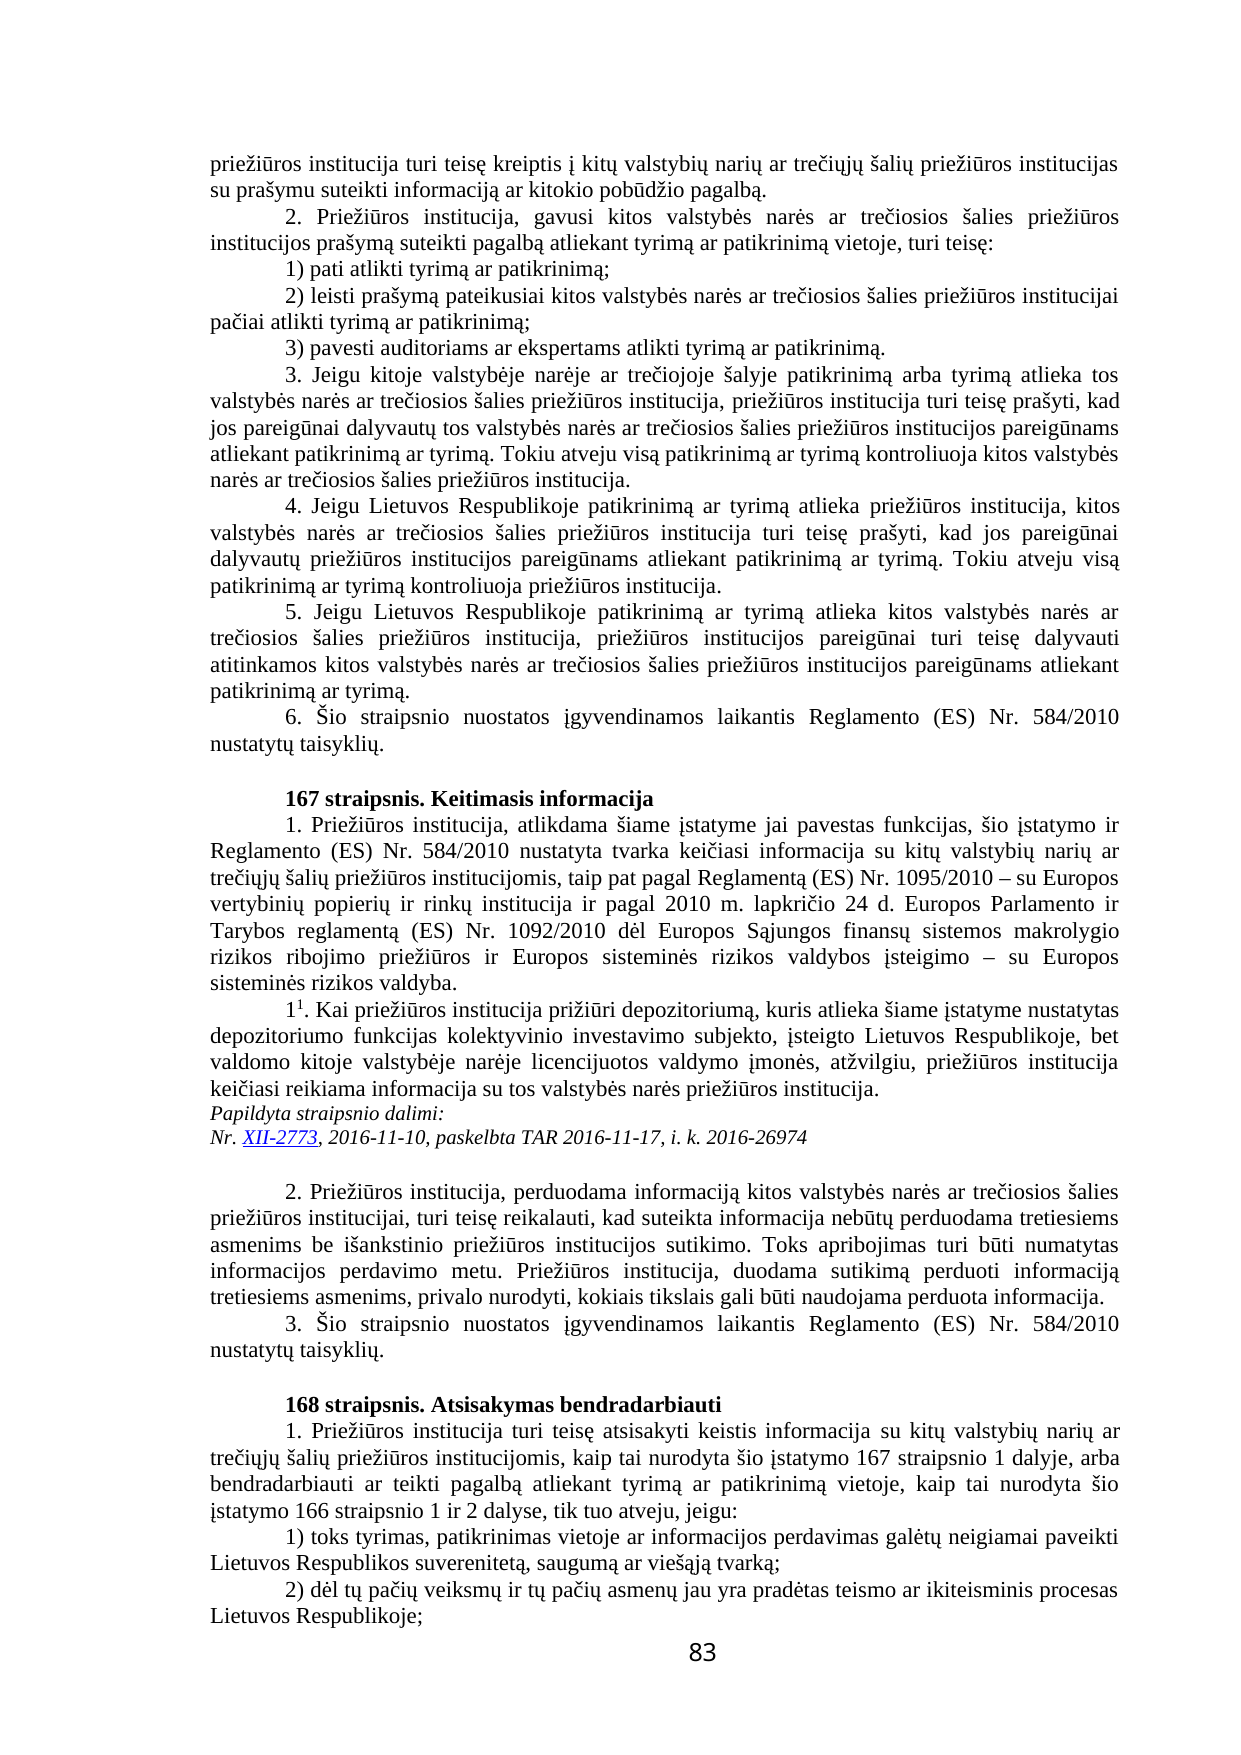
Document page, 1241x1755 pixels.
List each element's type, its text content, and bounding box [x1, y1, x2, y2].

text 11. Kai priežiūros institucija prižiūri depozitoriumą, kuris atlieka šiame įstatyme nustatytas depozitoriumo funkcijas kolektyvinio investavimo subjekto, įsteigto Lietuvos Respublikoje, bet valdomo kitoje valstybėje narėje licencijuotos valdymo įmonės, atžvilgiu, priežiūros institucija keičiasi reikiama informacija su tos valstybės narės priežiūros institucija. [210, 996, 1120, 1101]
text Papildyta straipsnio dalimi: [210, 1101, 1120, 1125]
text 2) dėl tų pačių veiksmų ir tų pačių asmenų jau yra pradėtas teismo ar ikiteisminis procesas Lietuvos Respublikoje; [210, 1576, 1120, 1628]
text 167 straipsnis. Keitimasis informacija [210, 785, 1120, 811]
text 2. Priežiūros institucija, gavusi kitos valstybės narės ar trečiosios šalies priežiūros institucijos prašymą suteikti pagalbą atliekant tyrimą ar patikrinimą vietoje, turi teisę: [210, 203, 1120, 255]
text 6. Šio straipsnio nuostatos įgyvendinamos laikantis Reglamento (ES) Nr. 584/2010 nustatytų taisyklių. [210, 703, 1120, 756]
text 1. Priežiūros institucija, atlikdama šiame įstatyme jai pavestas funkcijas, šio įstatymo ir Reglamento (ES) Nr. 584/2010 nustatyta tvarka keičiasi informacija su kitų valstybių narių ar trečiųjų šalių priežiūros institucijomis, taip pat pagal Reglamentą (ES) Nr. 1095/2010 – su Europos vertybinių popierių ir rinkų institucija ir pagal 2010 m. lapkričio 24 d. Europos Parlamento ir Tarybos reglamentą (ES) Nr. 1092/2010 dėl Europos Sąjungos finansų sistemos makrolygio rizikos ribojimo priežiūros ir Europos sisteminės rizikos valdybos įsteigimo – su Europos sisteminės rizikos valdyba. [210, 811, 1120, 996]
text 168 straipsnis. Atsisakymas bendradarbiauti [210, 1391, 1120, 1418]
text 3) pavesti auditoriams ar ekspertams atlikti tyrimą ar patikrinimą. [210, 334, 1120, 361]
text priežiūros institucija turi teisę kreiptis į kitų valstybių narių ar trečiųjų šalių priežiūros institucijas su prašymu suteikti informaciją ar kitokio pobūdžio pagalbą. [210, 150, 1120, 203]
text 3. Jeigu kitoje valstybėje narėje ar trečiojoje šalyje patikrinimą arba tyrimą atlieka tos valstybės narės ar trečiosios šalies priežiūros institucija, priežiūros institucija turi teisę prašyti, kad jos pareigūnai dalyvautų tos valstybės narės ar trečiosios šalies priežiūros institucijos pareigūnams atliekant patikrinimą ar tyrimą. Tokiu atveju visą patikrinimą ar tyrimą kontroliuoja kitos valstybės narės ar trečiosios šalies priežiūros institucija. [210, 361, 1120, 493]
text 3. Šio straipsnio nuostatos įgyvendinamos laikantis Reglamento (ES) Nr. 584/2010 nustatytų taisyklių. [210, 1310, 1120, 1362]
text 5. Jeigu Lietuvos Respublikoje patikrinimą ar tyrimą atlieka kitos valstybės narės ar trečiosios šalies priežiūros institucija, priežiūros institucijos pareigūnai turi teisę dalyvauti atitinkamos kitos valstybės narės ar trečiosios šalies priežiūros institucijos pareigūnams atliekant patikrinimą ar tyrimą. [210, 598, 1120, 703]
text 1) toks tyrimas, patikrinimas vietoje ar informacijos perdavimas galėtų neigiamai paveikti Lietuvos Respublikos suverenitetą, saugumą ar viešąją tvarką; [210, 1523, 1120, 1576]
text 1) pati atlikti tyrimą ar patikrinimą; [210, 255, 1120, 282]
text 4. Jeigu Lietuvos Respublikoje patikrinimą ar tyrimą atlieka priežiūros institucija, kitos valstybės narės ar trečiosios šalies priežiūros institucija turi teisę prašyti, kad jos pareigūnai dalyvautų priežiūros institucijos pareigūnams atliekant patikrinimą ar tyrimą. Tokiu atveju visą patikrinimą ar tyrimą kontroliuoja priežiūros institucija. [210, 493, 1120, 598]
text 1. Priežiūros institucija turi teisę atsisakyti keistis informacija su kitų valstybių narių ar trečiųjų šalių priežiūros institucijomis, kaip tai nurodyta šio įstatymo 167 straipsnio 1 dalyje, arba bendradarbiauti ar teikti pagalbą atliekant tyrimą ar patikrinimą vietoje, kaip tai nurodyta šio įstatymo 166 straipsnio 1 ir 2 dalyse, tik tuo atveju, jeigu: [210, 1418, 1120, 1523]
text Nr. XII-2773, 2016-11-10, paskelbta TAR 2016-11-17, i. k. 2016-26974 [210, 1125, 1120, 1149]
text 2. Priežiūros institucija, perduodama informaciją kitos valstybės narės ar trečiosios šalies priežiūros institucijai, turi teisę reikalauti, kad suteikta informacija nebūtų perduodama tretiesiems asmenims be išankstinio priežiūros institucijos sutikimo. Toks apribojimas turi būti numatytas informacijos perdavimo metu. Priežiūros institucija, duodama sutikimą perduoti informaciją tretiesiems asmenims, privalo nurodyti, kokiais tikslais gali būti naudojama perduota informacija. [210, 1178, 1120, 1310]
text 2) leisti prašymą pateikusiai kitos valstybės narės ar trečiosios šalies priežiūros institucijai pačiai atlikti tyrimą ar patikrinimą; [210, 282, 1120, 334]
